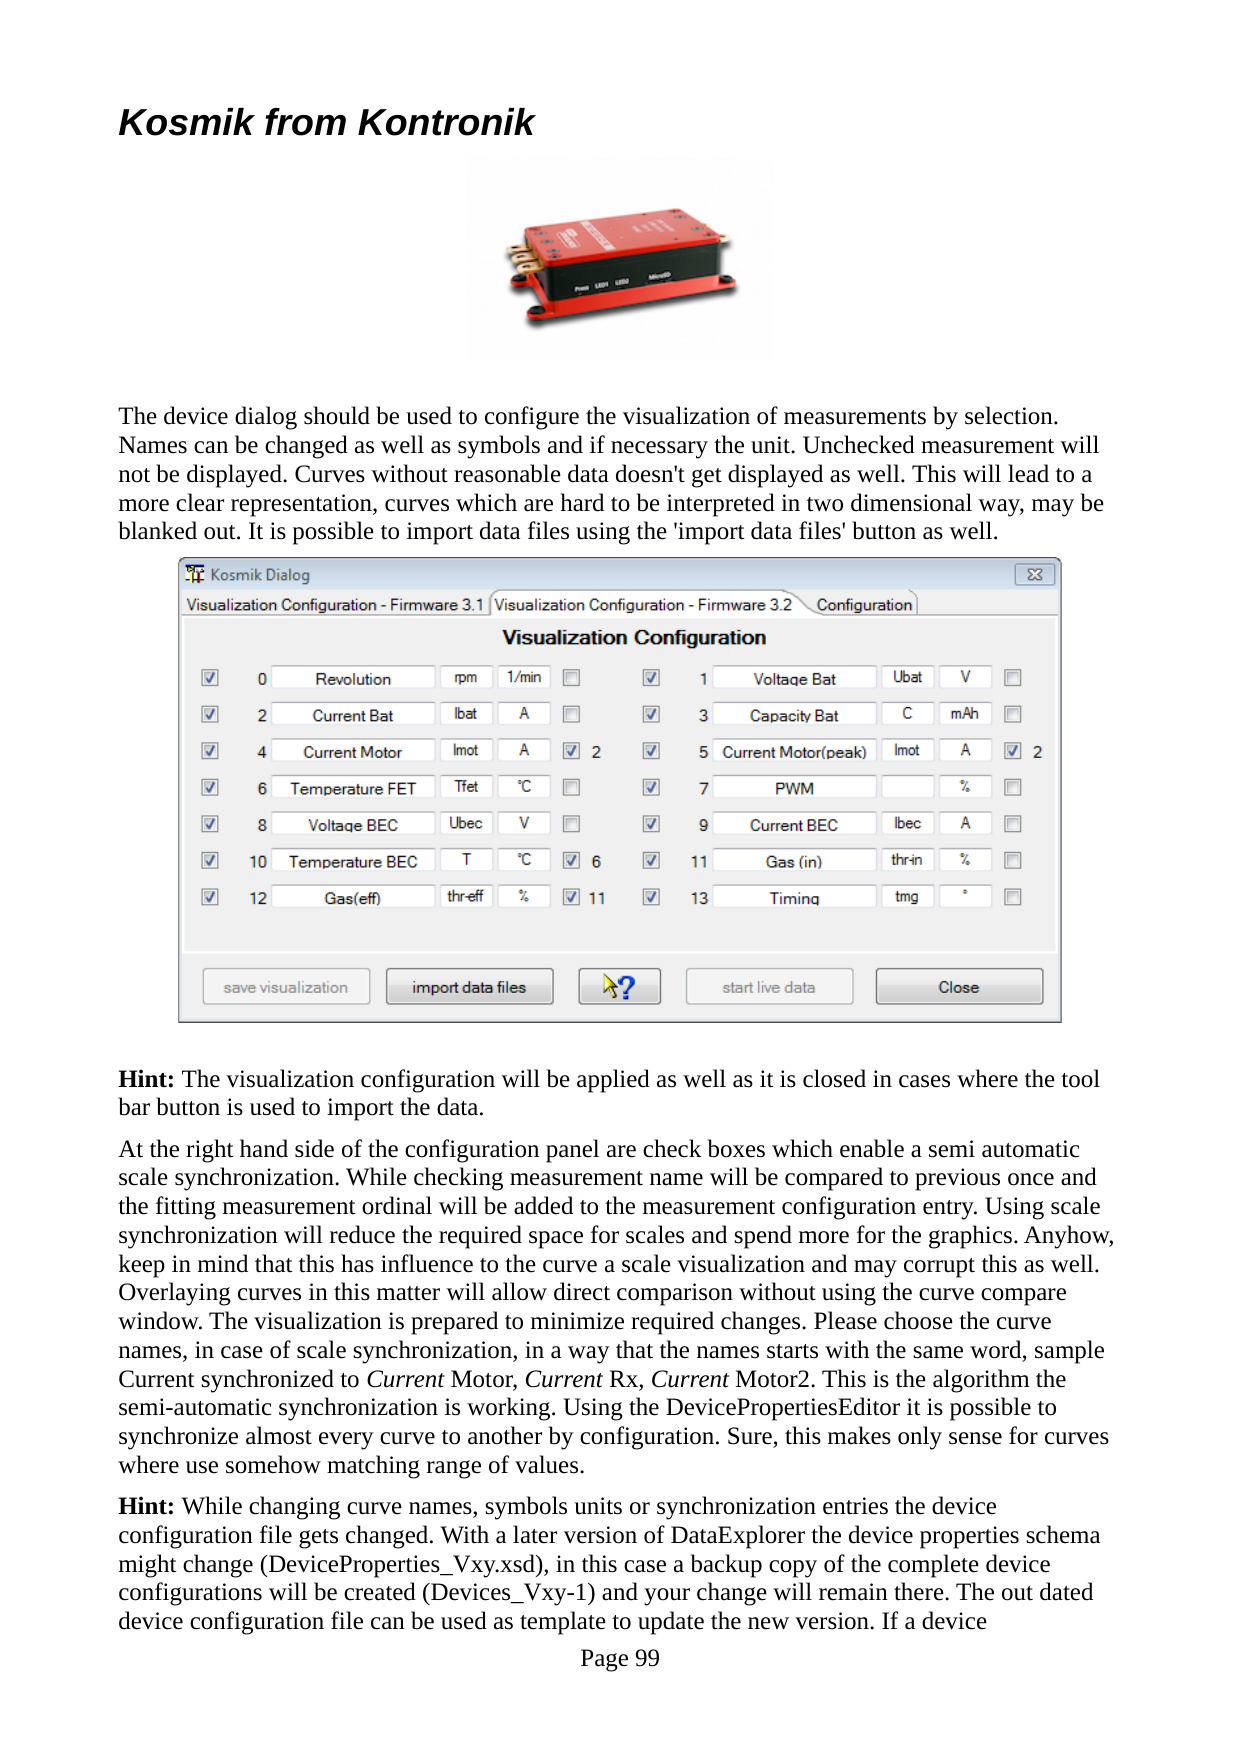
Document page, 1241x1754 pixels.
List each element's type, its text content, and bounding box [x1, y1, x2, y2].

text The device dialog should be used to configure the visualization of measurements by selection. Names can be changed as well as symbols and if necessary the unit. Unchecked measurement will not be displayed. Curves without reasonable data doesn't get displayed as well. This will lead to a more clear representation, curves which are hard to be interpreted in two dimensional way, may be blanked out. It is possible to import data files using the 'import data files' button as well. [118, 401, 1122, 545]
picture [178, 557, 1062, 1023]
text Hint: The visualization configuration will be applied as well as it is closed in cases where the tool bar button is used to import the data. [118, 1064, 1122, 1121]
subtitle Kosmik from Kontronik [118, 100, 1122, 143]
picture [466, 155, 774, 361]
text At the right hand side of the configuration panel are check boxes which enable a semi automatic scale synchronization. While checking measurement name will be compared to previous once and the fitting measurement ordinal will be added to the measurement configuration entry. Using scale synchronization will reduce the required space for scales and spend more for the graphics. Anyhow, keep in mind that this has influence to the curve a scale visualization and may corrupt this as well. Overlaying curves in this matter will allow direct comparison without using the curve compare window. The visualization is prepared to minimize required changes. Please choose the curve names, in case of scale synchronization, in a way that the names starts with the same word, sample Current synchronized to Current Motor, Current Rx, Current Motor2. This is the algorithm the semi-automatic synchronization is working. Using the DevicePropertiesEditor it is possible to synchronize almost every curve to another by configuration. Sure, this makes only sense for curves where use somehow matching range of values. [118, 1134, 1122, 1479]
text Hint: While changing curve names, symbols units or synchronization entries the device configuration file gets changed. With a later version of DataExplorer the device properties schema might change (DeviceProperties_Vxy.xsd), in this case a backup copy of the complete device configurations will be created (Devices_Vxy-1) and your change will remain there. The out dated device configuration file can be used as template to update the new version. If a device [118, 1491, 1122, 1635]
